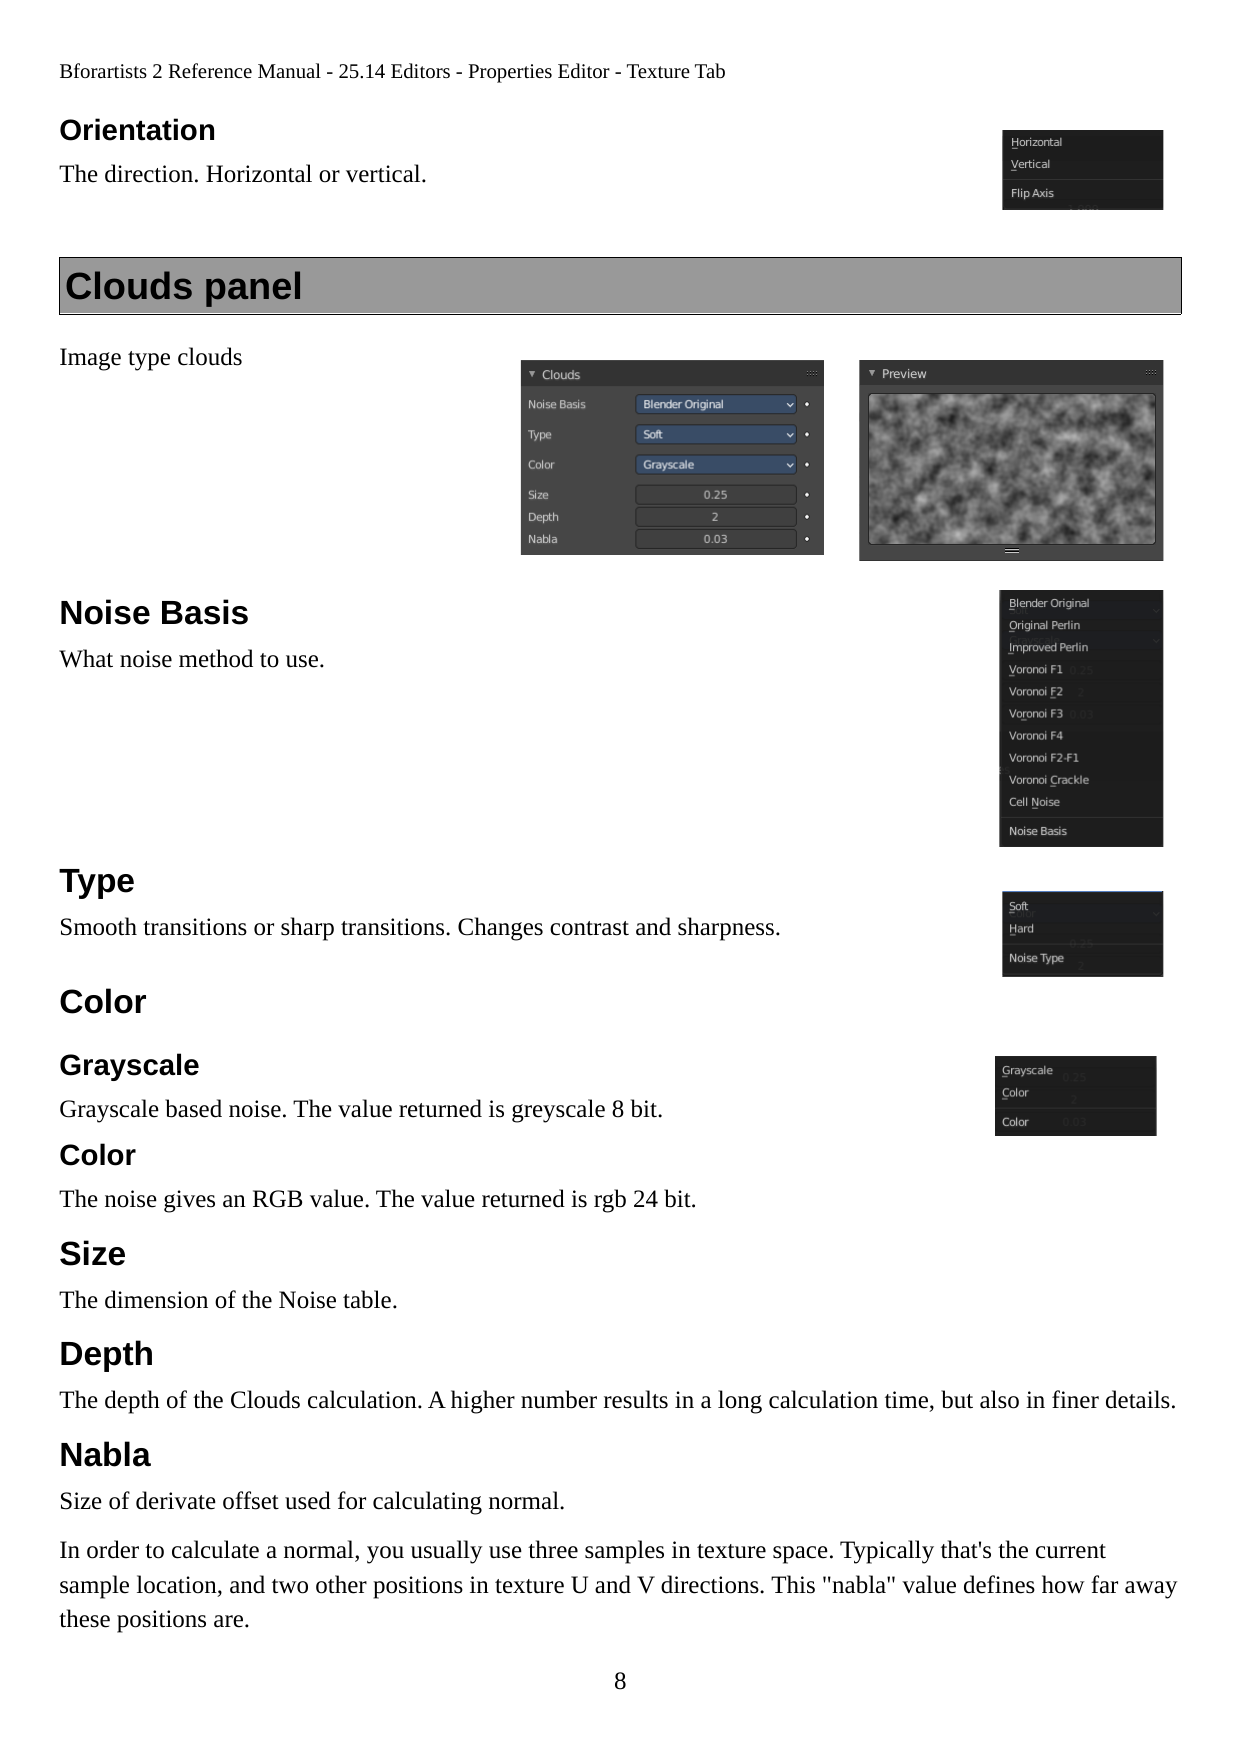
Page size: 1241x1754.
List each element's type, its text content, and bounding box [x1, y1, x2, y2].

text The noise gives an RGB value. The value returned is rgb 24 bit. [59, 1184, 1181, 1213]
picture [1002, 891, 1164, 977]
picture [995, 1056, 1157, 1136]
text The direction. Horizontal or vertical. [59, 159, 1002, 188]
subtitle Nabla [59, 1435, 1181, 1474]
subtitle Color [59, 1138, 1181, 1171]
text The dimension of the Noise table. [59, 1285, 1181, 1313]
subtitle Type [59, 861, 1181, 900]
text The depth of the Clouds calculation. A higher number results in a long calculation time, but also in finer details. [59, 1385, 1181, 1414]
picture [999, 590, 1164, 847]
text Grayscale based noise. The value returned is greyscale 8 bit. [59, 1094, 995, 1123]
subtitle Depth [59, 1334, 1181, 1373]
table_header Clouds panel [60, 258, 1181, 313]
text Smooth transitions or sharp transitions. Changes contrast and sharpness. [59, 912, 1002, 941]
picture [859, 360, 1164, 561]
subtitle Noise Basis [59, 593, 999, 632]
text Size of derivate offset used for calculating normal. [59, 1486, 1181, 1515]
picture [520, 360, 824, 555]
subtitle Orientation [59, 113, 1181, 146]
subtitle Grayscale [59, 1048, 1181, 1082]
text Image type clouds [59, 342, 1181, 371]
subtitle [1164, 593, 1181, 632]
subtitle Size [59, 1233, 1181, 1272]
text What noise method to use. [59, 644, 999, 673]
subtitle Color [59, 982, 1181, 1021]
text In order to calculate a normal, you usually use three samples in texture space. Typically that's the current sample location, and two other positions in texture U and V directions. This "nabla" value defines how far away these positions are. [59, 1535, 1181, 1633]
picture [1002, 130, 1164, 210]
